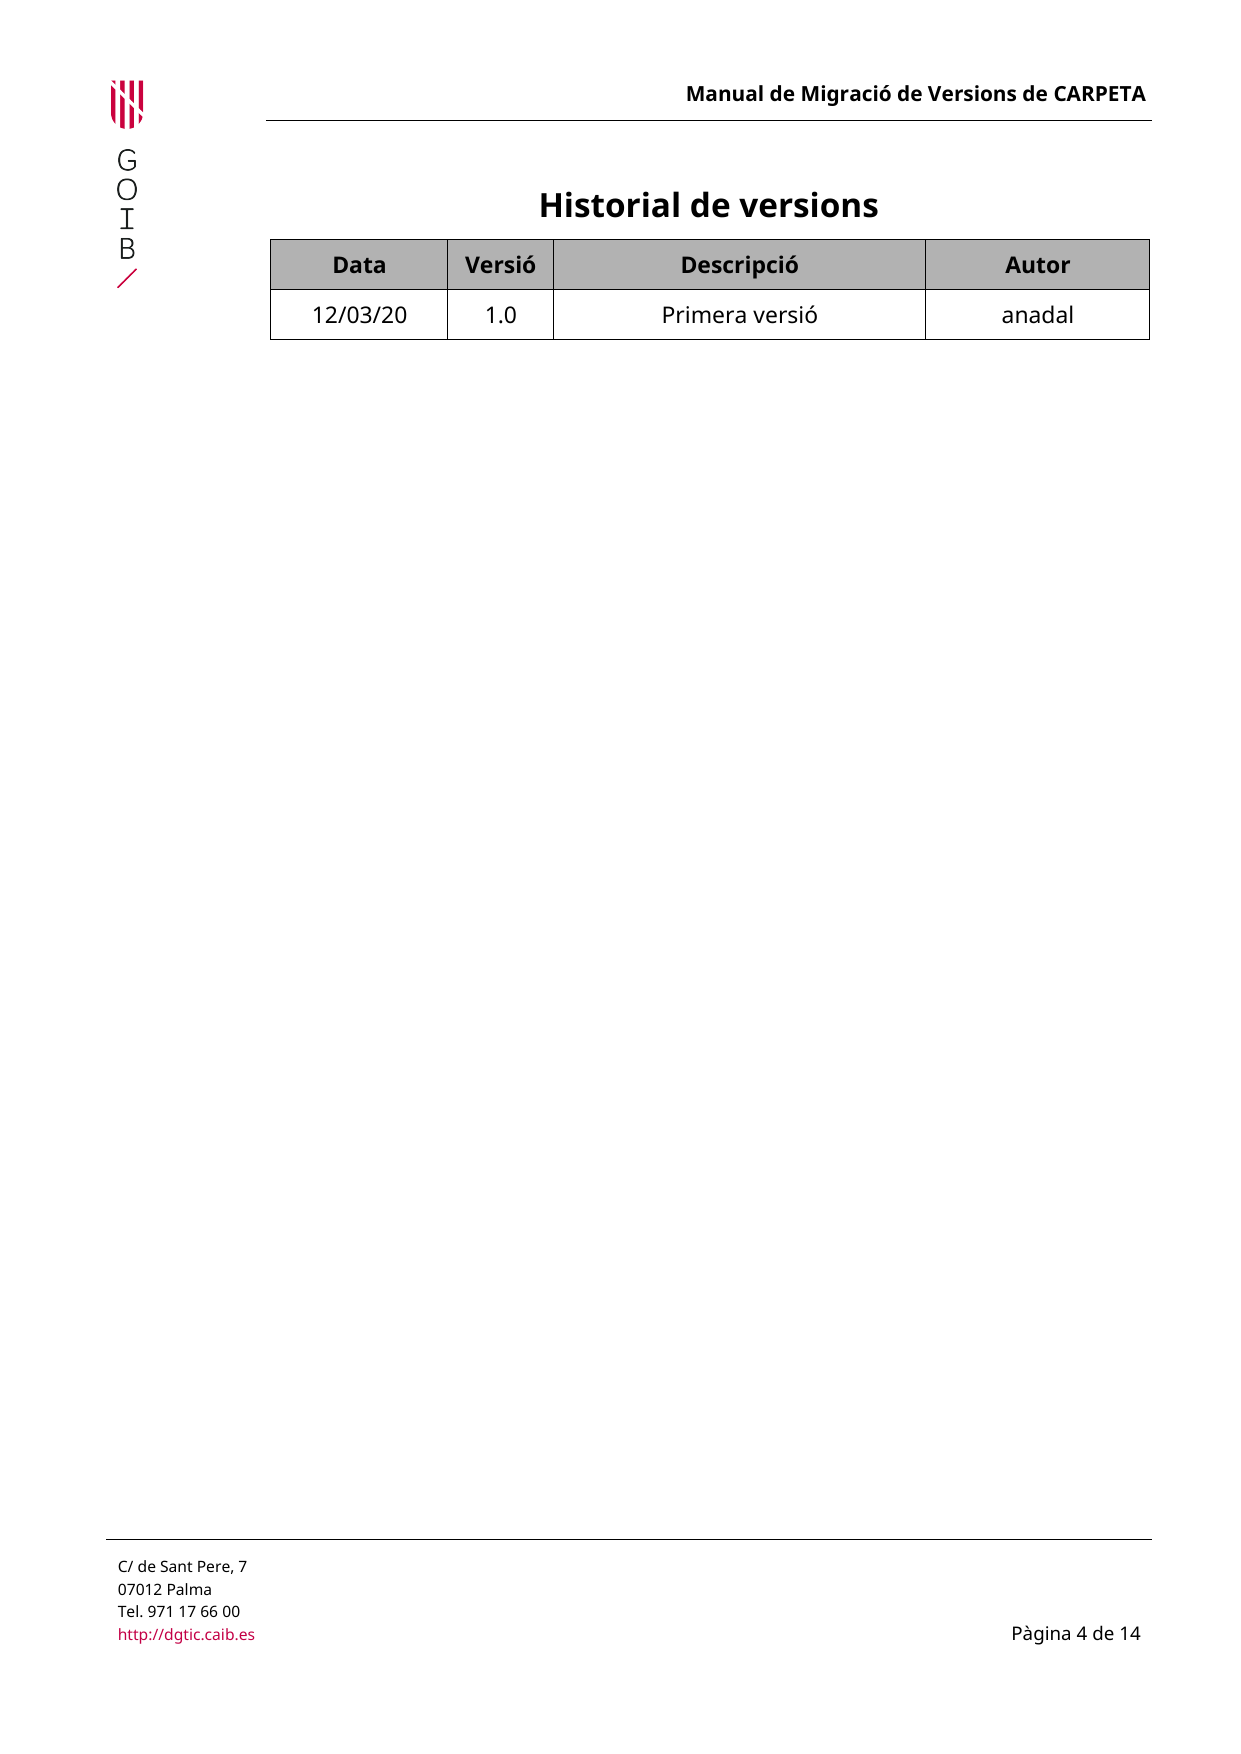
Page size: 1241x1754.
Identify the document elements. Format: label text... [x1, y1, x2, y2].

picture [82, 57, 172, 319]
table_header Descripció [554, 240, 925, 289]
table_cell anadal [926, 290, 1149, 339]
table_header Autor [926, 240, 1149, 289]
table_cell 1.0 [448, 290, 553, 339]
table_header Data [271, 240, 447, 289]
table_cell Primera versió [554, 290, 925, 339]
table_cell 03/12/20 [271, 290, 447, 339]
table_header Versió [448, 240, 553, 289]
subtitle Historial de versions [266, 181, 1152, 227]
